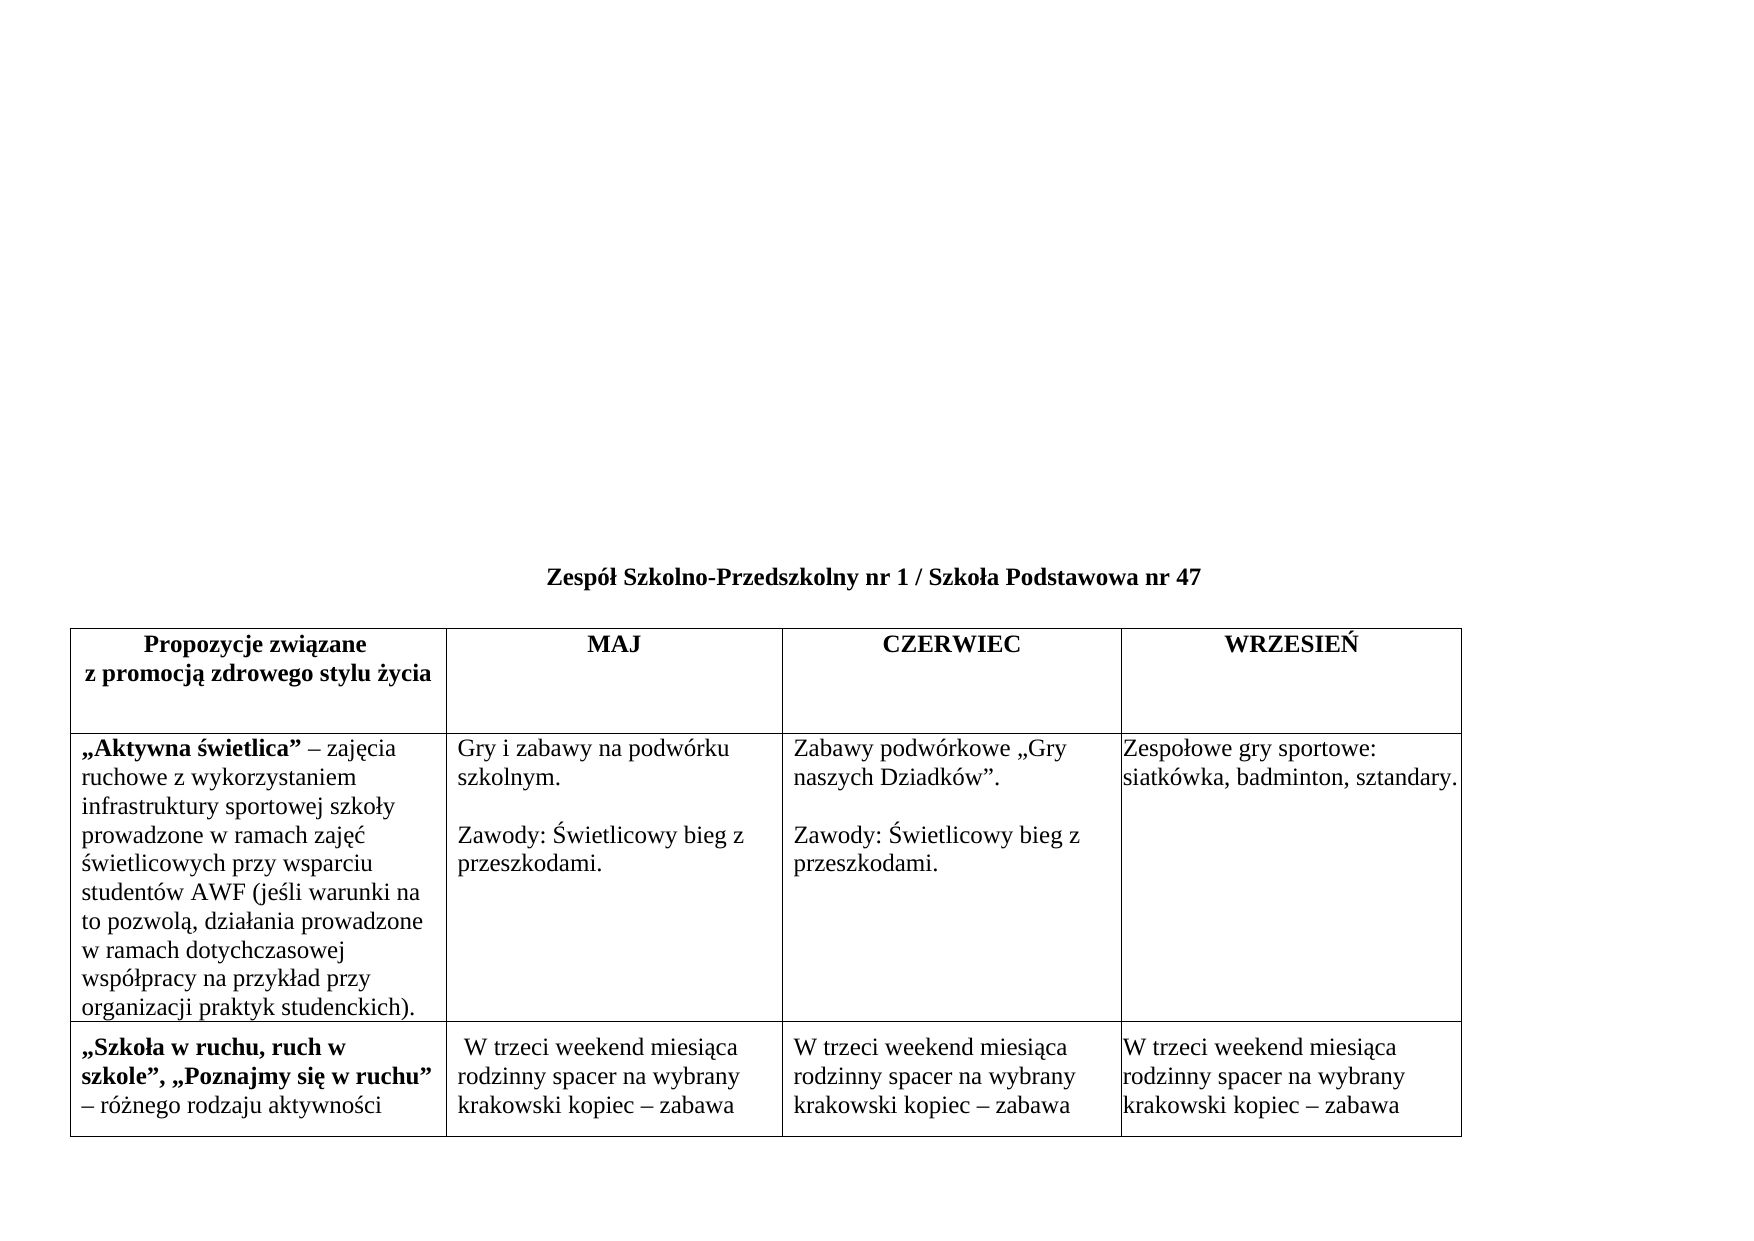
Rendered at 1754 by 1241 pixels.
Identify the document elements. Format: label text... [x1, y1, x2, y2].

table_header MAJ [447, 629, 782, 732]
table_cell W trzeci weekend miesiąca rodzinny spacer na wybrany krakowski kopiec – zabawa [1122, 1022, 1461, 1136]
table_header Propozycje związane z promocją zdrowego stylu życia [71, 629, 446, 732]
table_cell Zespołowe gry sportowe: siatkówka, badminton, sztandary. [1122, 734, 1461, 1021]
table_header WRZESIEŃ [1122, 629, 1461, 732]
table_cell „Aktywna świetlica” – zajęcia ruchowe z wykorzystaniem infrastruktury sportowej szkoły prowadzone w ramach zajęć świetlicowych przy wsparciu studentów AWF (jeśli warunki na to pozwolą, działania prowadzone w ramach dotychczasowej współpracy na przykład przy organizacji praktyk studenckich). [71, 734, 446, 1021]
text Zespół Szkolno-Przedszkolny nr 1 / Szkoła Podstawowa nr 47 [148, 562, 1606, 591]
table_cell W trzeci weekend miesiąca rodzinny spacer na wybrany krakowski kopiec – zabawa [447, 1022, 782, 1136]
table_cell W trzeci weekend miesiąca rodzinny spacer na wybrany krakowski kopiec – zabawa [783, 1022, 1121, 1136]
table_cell Gry i zabawy na podwórku szkolnym. Zawody: Świetlicowy bieg z przeszkodami. [447, 734, 782, 1021]
table_cell „Szkoła w ruchu, ruch w szkole”, „Poznajmy się w ruchu” – różnego rodzaju aktywności [71, 1022, 446, 1136]
table_cell Zabawy podwórkowe „Gry naszych Dziadków”. Zawody: Świetlicowy bieg z przeszkodami. [783, 734, 1121, 1021]
table_header CZERWIEC [783, 629, 1121, 732]
